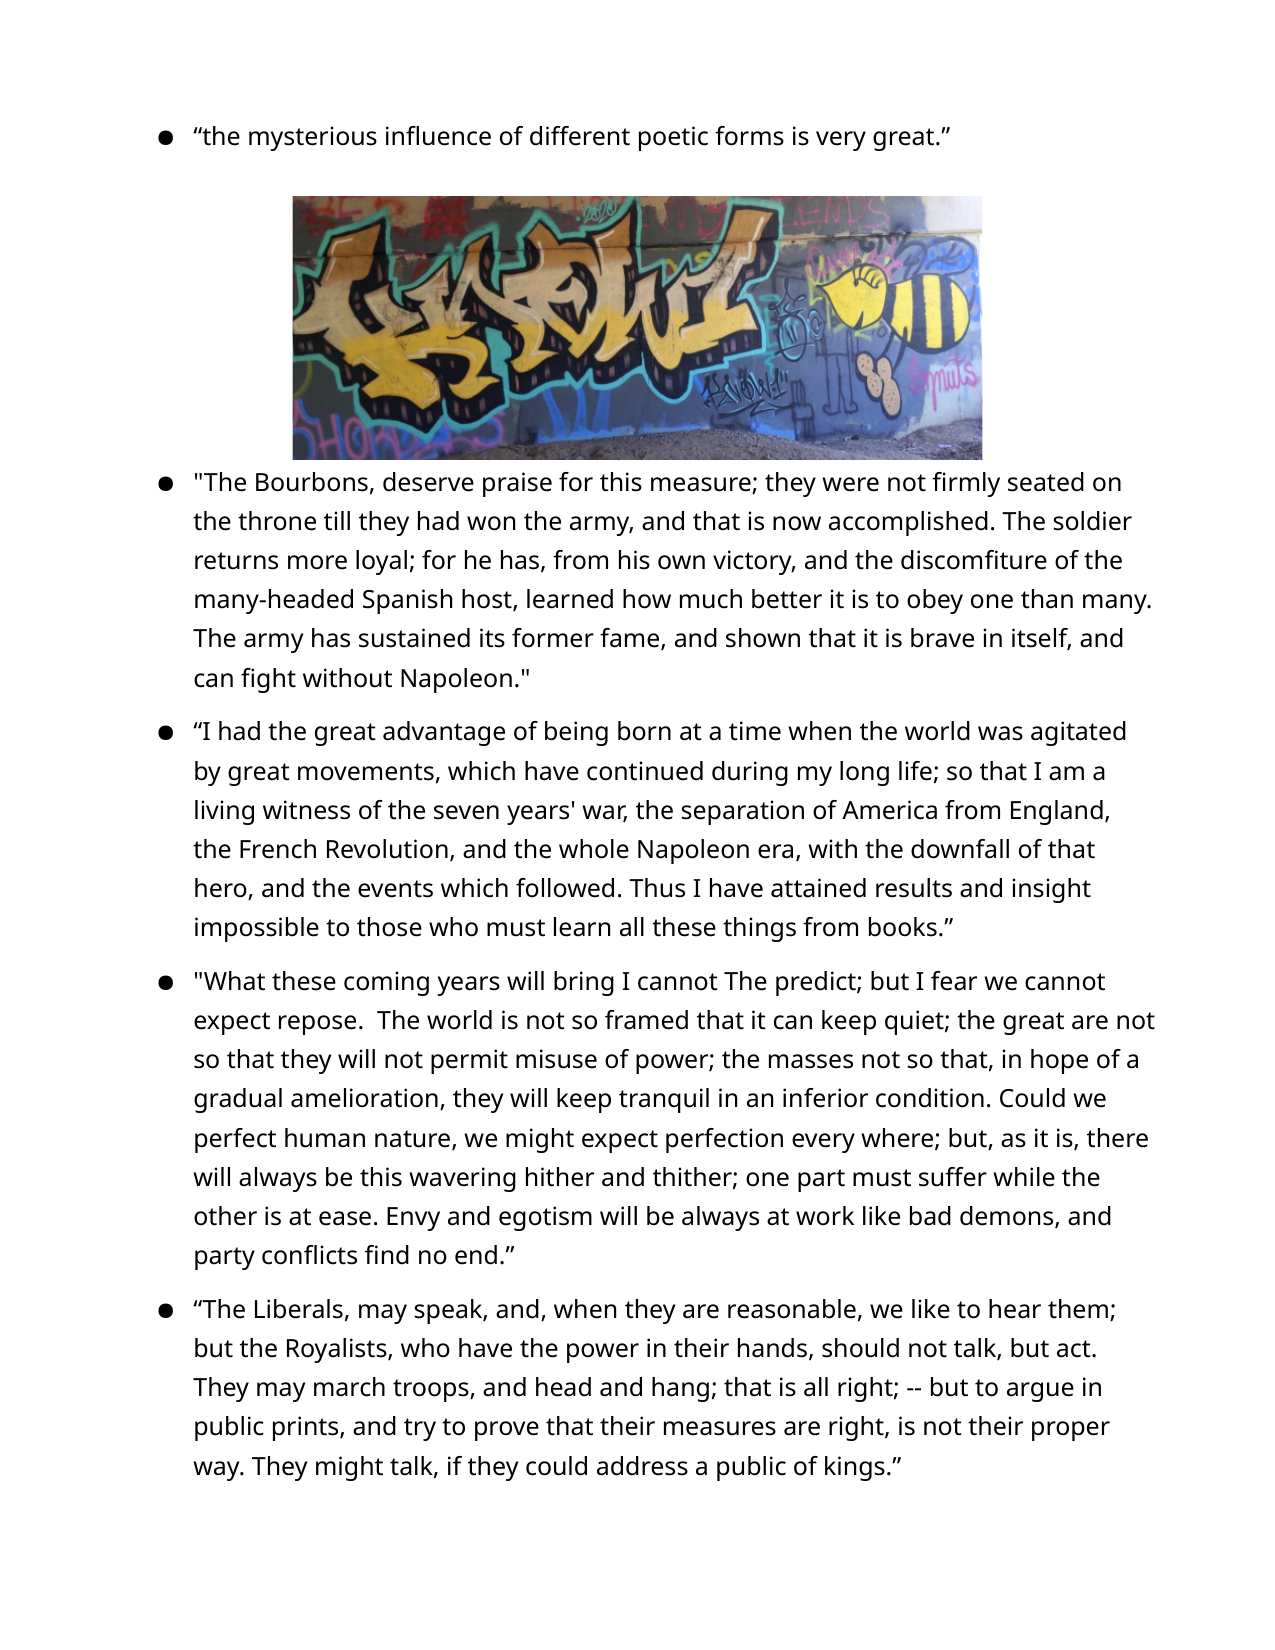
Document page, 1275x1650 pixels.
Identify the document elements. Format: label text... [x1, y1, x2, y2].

list “The Liberals, may speak, and, when they are reasonable, we like to hear them; but the Royalists, who have the power in their hands, should not talk, but act. They may march troops, and head and hang; that is all right; -- but to argue in public prints, and try to prove that their measures are right, is not their proper way. They might talk, if they could address a public of kings.” [156, 1291, 1157, 1482]
list "The Bourbons, deserve praise for this measure; they were not firmly seated on the throne till they had won the army, and that is now accomplished. The soldier returns more loyal; for he has, from his own victory, and the discomfiture of the many-headed Spanish host, learned how much better it is to obey one than many. The army has sustained its former fame, and shown that it is brave in itself, and can fight without Napoleon." [156, 172, 1157, 694]
list “the mysterious influence of different poetic forms is very great.” [156, 118, 1157, 152]
picture [292, 196, 983, 460]
list "What these coming years will bring I cannot The predict; but I fear we cannot expect repose. The world is not so framed that it can keep quiet; the great are not so that they will not permit misuse of power; the masses not so that, in hope of a gradual amelioration, they will keep tranquil in an inferior condition. Could we perfect human nature, we might expect perfection every where; but, as it is, there will always be this wavering hither and thither; one part must suffer while the other is at ease. Envy and egotism will be always at work like bad demons, and party conflicts find no end.” [156, 963, 1157, 1272]
list “I had the great advantage of being born at a time when the world was agitated by great movements, which have continued during my long life; so that I am a living witness of the seven years' war, the separation of America from England, the French Revolution, and the whole Napoleon era, with the downfall of that hero, and the events which followed. Thus I have attained results and insight impossible to those who must learn all these things from books.” [156, 714, 1157, 944]
